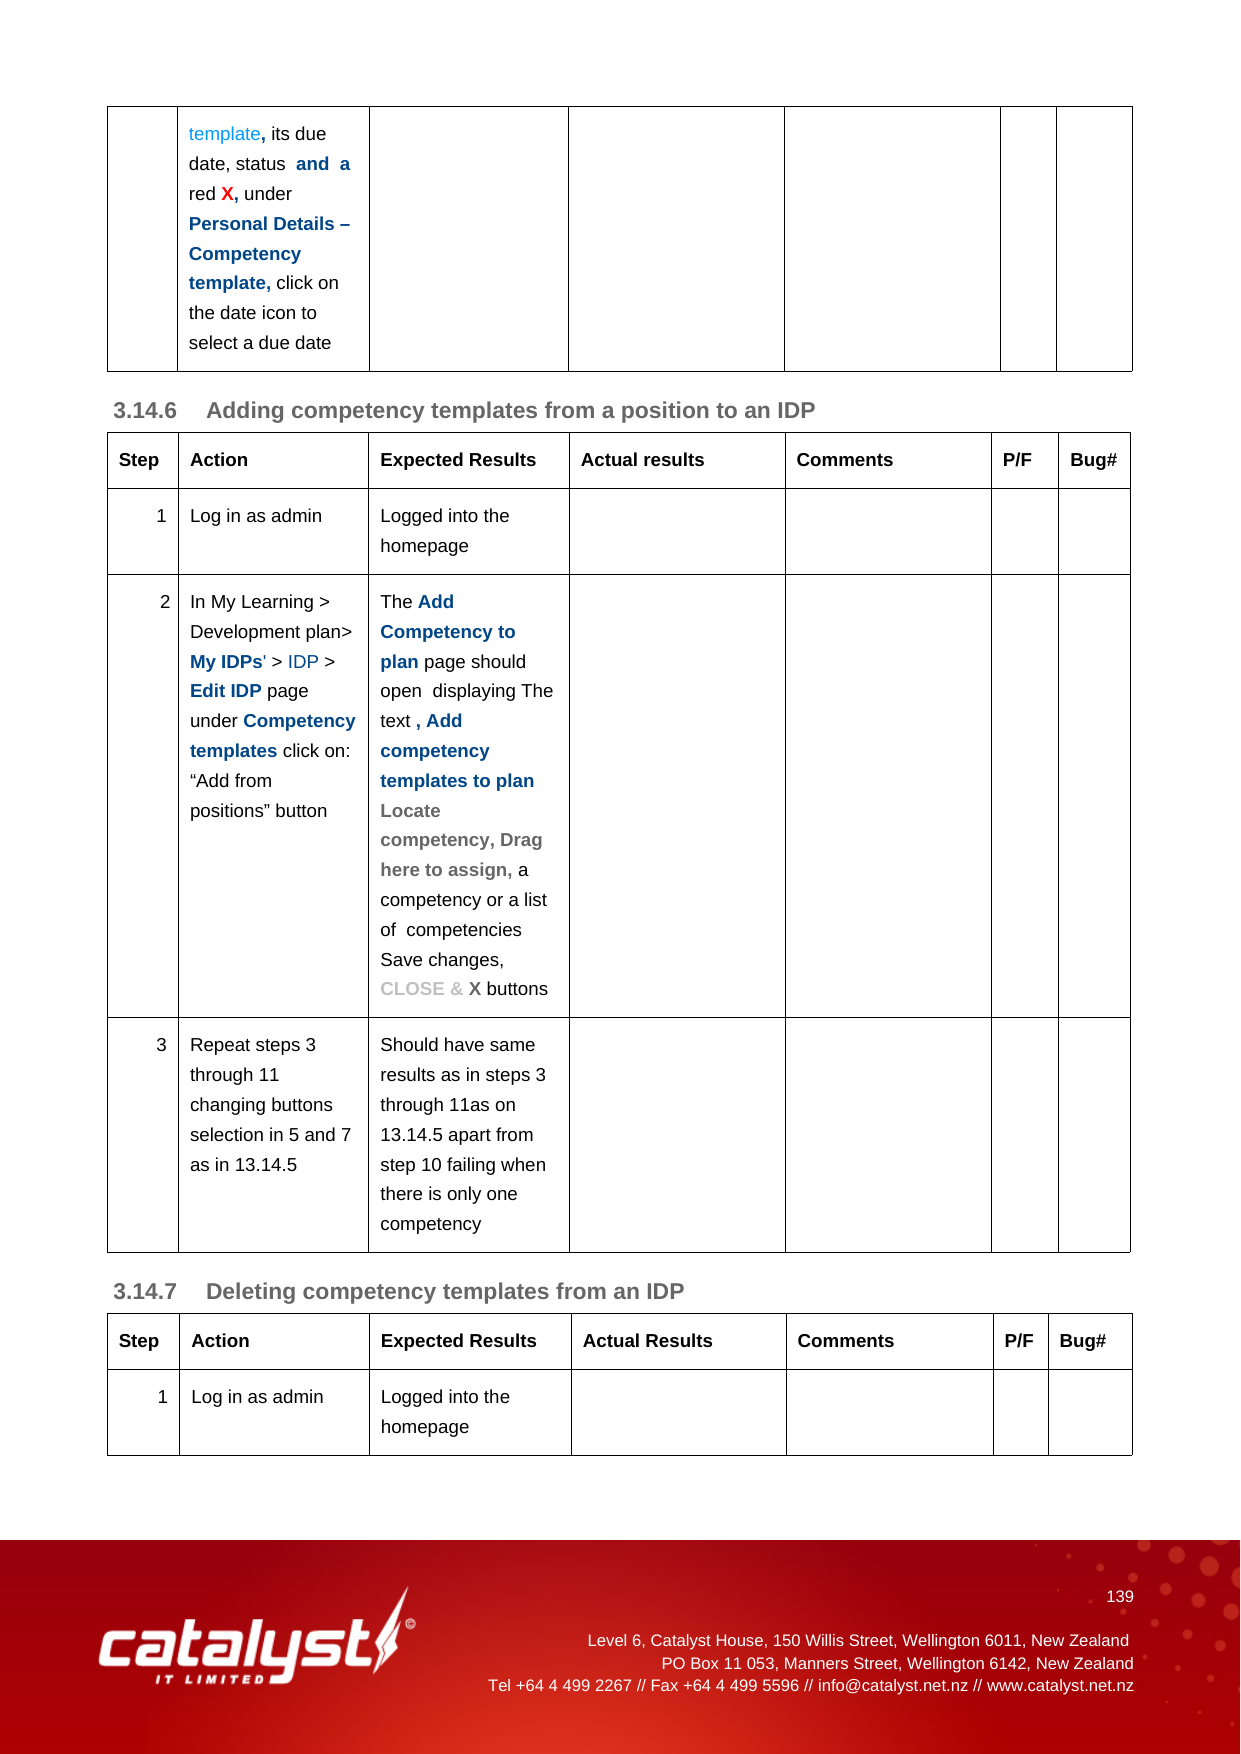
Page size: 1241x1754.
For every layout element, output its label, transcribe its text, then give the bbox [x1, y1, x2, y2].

table_header Comments [786, 433, 991, 488]
table_header Bug# [1049, 1314, 1132, 1369]
table_cell [992, 1018, 1058, 1252]
table_cell [994, 1370, 1048, 1455]
table_cell [1059, 489, 1130, 574]
table_cell [1059, 575, 1130, 1017]
table_header Expected Results [370, 1314, 571, 1369]
table_cell [786, 489, 991, 574]
table_cell [570, 1018, 785, 1252]
table_header Action [180, 1314, 369, 1369]
table_cell [370, 107, 568, 371]
table_cell [786, 575, 991, 1017]
table_cell [992, 575, 1058, 1017]
table_header Expected Results [369, 433, 569, 488]
table_cell 1 [108, 489, 178, 574]
subtitle Deleting competency templates from an IDP [107, 1279, 1103, 1304]
table_cell 3 [108, 1018, 178, 1252]
table_cell Logged into the homepage [370, 1370, 571, 1455]
table_cell Repeat steps 3 through 11 changing buttons selection in 5 and 7 as in 13.14.5 [179, 1018, 368, 1252]
table_cell [786, 1018, 991, 1252]
table_cell [1001, 107, 1056, 371]
table_cell [569, 107, 784, 371]
table_cell 2 [108, 575, 178, 1017]
table_header Action [179, 433, 368, 488]
picture [0, 1540, 1241, 1754]
table_header Actual Results [572, 1314, 786, 1369]
table_cell [785, 107, 1000, 371]
table_cell The Add Competency to plan page should open displaying The text , Add competency templates to plan Locate competency, Drag here to assign, a competency or a list of competencies Save changes, CLOSE & X buttons [369, 575, 569, 1017]
table_cell Logged into the homepage [369, 489, 569, 574]
table_cell 1 [108, 1370, 179, 1455]
table_cell [570, 489, 785, 574]
table_cell [108, 107, 177, 371]
table_cell [992, 489, 1058, 574]
table_cell In My Learning > Development plan> My IDPs' > IDP > Edit IDP page under Competency templates click on: “Add from positions” button [179, 575, 368, 1017]
table_cell Should have same results as in steps 3 through 11as on 13.14.5 apart from step 10 failing when there is only one competency [369, 1018, 569, 1252]
table_cell [1049, 1370, 1132, 1455]
table_header Bug# [1059, 433, 1130, 488]
table_header Step [108, 1314, 179, 1369]
table_cell [572, 1370, 786, 1455]
table_cell [570, 575, 785, 1017]
table_cell template, its due date, status and a red X, under Personal Details – Competency template, click on the date icon to select a due date [178, 107, 369, 371]
table_header P/F [992, 433, 1058, 488]
table_cell Log in as admin [180, 1370, 369, 1455]
table_cell [1059, 1018, 1130, 1252]
table_header P/F [994, 1314, 1048, 1369]
table_header Step [108, 433, 178, 488]
table_header Actual results [570, 433, 785, 488]
table_cell [1057, 107, 1132, 371]
table_header Comments [787, 1314, 993, 1369]
table_cell [787, 1370, 993, 1455]
subtitle Adding competency templates from a position to an IDP [107, 397, 1103, 423]
table_cell Log in as admin [179, 489, 368, 574]
